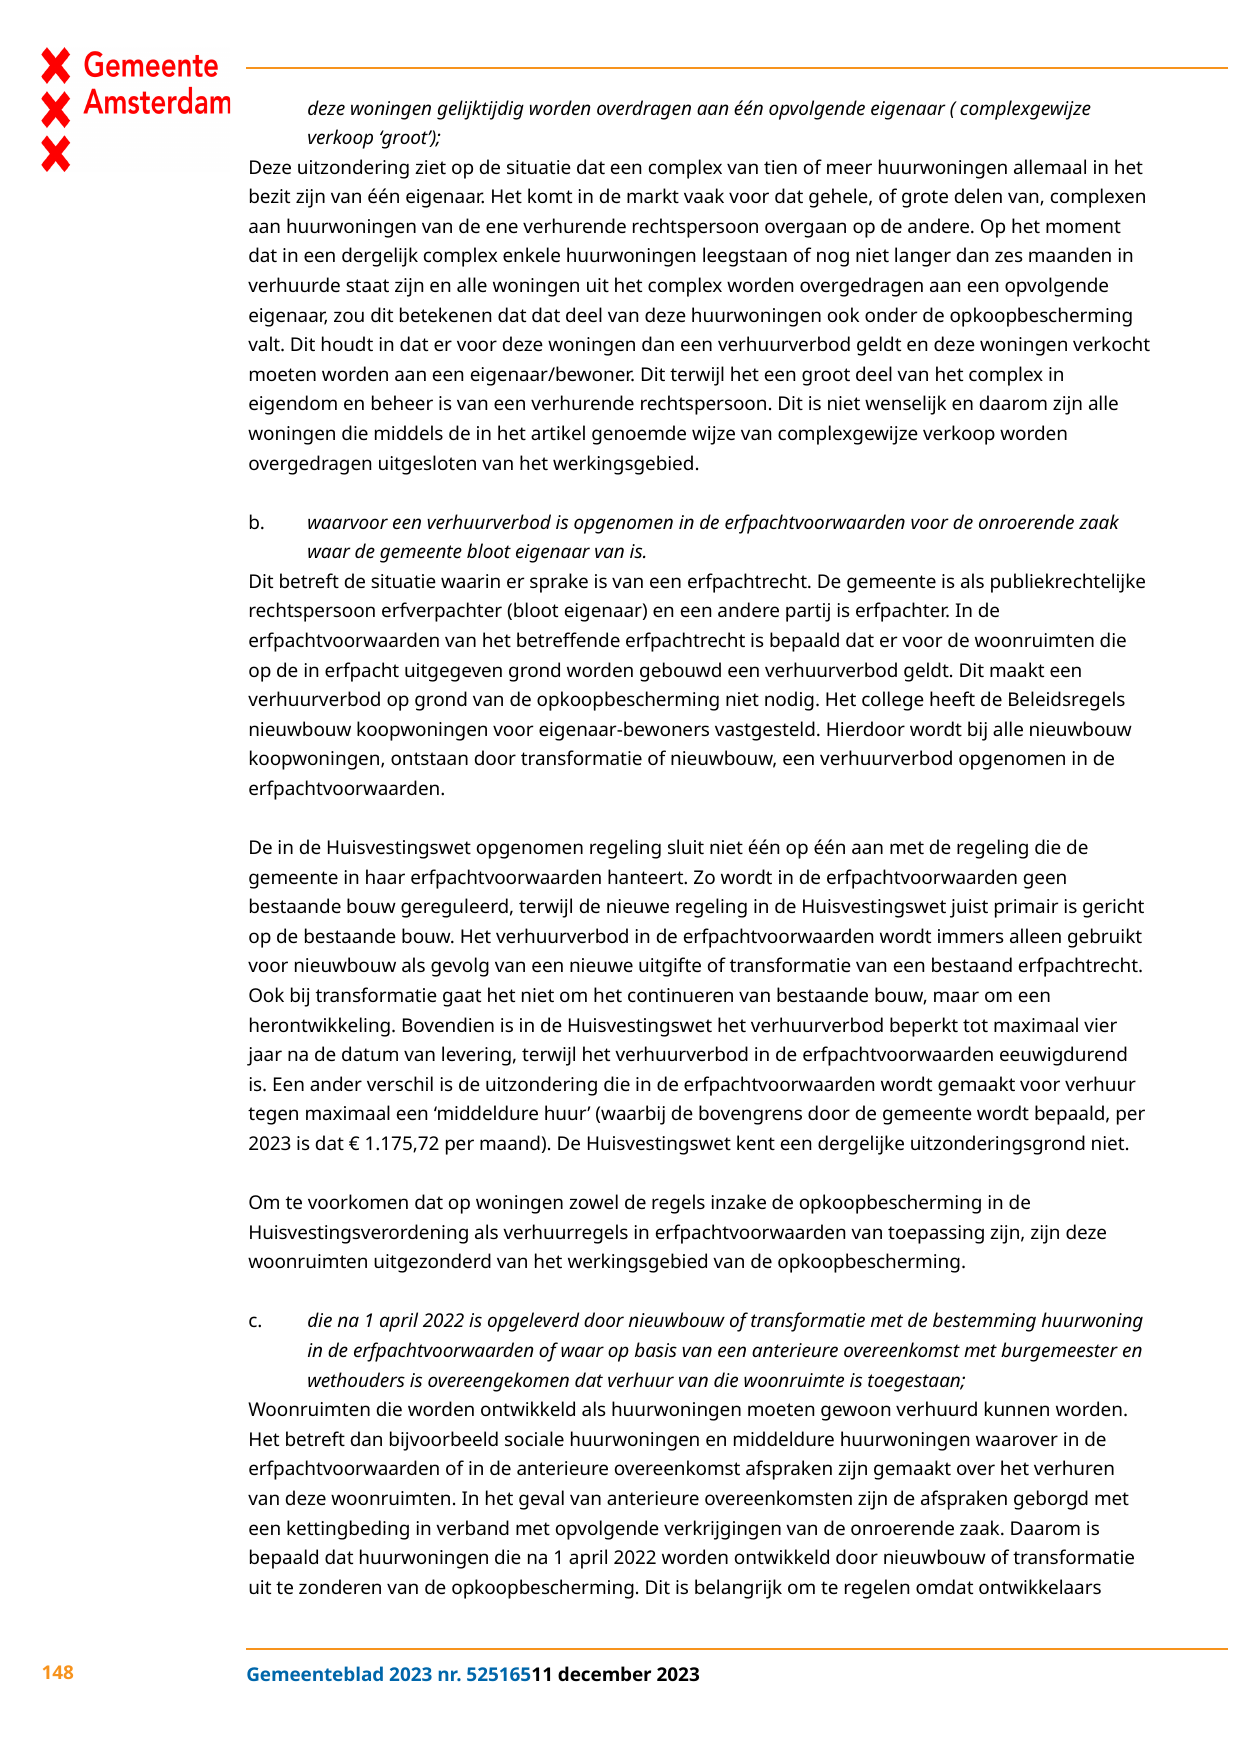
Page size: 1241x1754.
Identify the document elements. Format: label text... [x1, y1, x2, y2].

text Om te voorkomen dat op woningen zowel de regels inzake de opkoopbescherming in de Huisvestingsverordening als verhuurregels in erfpachtvoorwaarden van toepassing zijn, zijn deze woonruimten uitgezonderd van het werkingsgebied van de opkoopbescherming. [248, 1189, 1152, 1274]
text De in de Huisvestingswet opgenomen regeling sluit niet één op één aan met de regeling die de gemeente in haar erfpachtvoorwaarden hanteert. Zo wordt in de erfpachtvoorwaarden geen bestaande bouw gereguleerd, terwijl de nieuwe regeling in de Huisvestingswet juist primair is gericht op de bestaande bouw. Het verhuurverbod in de erfpachtvoorwaarden wordt immers alleen gebruikt voor nieuwbouw als gevolg van een nieuwe uitgifte of transformatie van een bestaand erfpachtrecht. Ook bij transformatie gaat het niet om het continueren van bestaande bouw, maar om een herontwikkeling. Bovendien is in de Huisvestingswet het verhuurverbod beperkt tot maximaal vier jaar na de datum van levering, terwijl het verhuurverbod in de erfpachtvoorwaarden eeuwigdurend is. Een ander verschil is de uitzondering die in de erfpachtvoorwaarden wordt gemaakt voor verhuur tegen maximaal een ‘middeldure huur’ (waarbij de bovengrens door de gemeente wordt bepaald, per 2023 is dat € 1.175,72 per maand). De Huisvestingswet kent een dergelijke uitzonderingsgrond niet. [248, 834, 1152, 1156]
text Woonruimten die worden ontwikkeld als huurwoningen moeten gewoon verhuurd kunnen worden. Het betreft dan bijvoorbeeld sociale huurwoningen en middeldure huurwoningen waarover in de erfpachtvoorwaarden of in de anterieure overeenkomst afspraken zijn gemaakt over het verhuren van deze woonruimten. In het geval van anterieure overeenkomsten zijn de afspraken geborgd met een kettingbeding in verband met opvolgende verkrijgingen van de onroerende zaak. Daarom is bepaald dat huurwoningen die na 1 april 2022 worden ontwikkeld door nieuwbouw of transformatie uit te zonderen van de opkoopbescherming. Dit is belangrijk om te regelen omdat ontwikkelaars [248, 1396, 1152, 1600]
text Deze uitzondering ziet op de situatie dat een complex van tien of meer huurwoningen allemaal in het bezit zijn van één eigenaar. Het komt in de markt vaak voor dat gehele, of grote delen van, complexen aan huurwoningen van de ene verhurende rechtspersoon overgaan op de andere. Op het moment dat in een dergelijk complex enkele huurwoningen leegstaan of nog niet langer dan zes maanden in verhuurde staat zijn en alle woningen uit het complex worden overgedragen aan een opvolgende eigenaar, zou dit betekenen dat dat deel van deze huurwoningen ook onder de opkoopbescherming valt. Dit houdt in dat er voor deze woningen dan een verhuurverbod geldt en deze woningen verkocht moeten worden aan een eigenaar/bewoner. Dit terwijl het een groot deel van het complex in eigendom en beheer is van een verhurende rechtspersoon. Dit is niet wenselijk en daarom zijn alle woningen die middels de in het artikel genoemde wijze van complexgewijze verkoop worden overgedragen uitgesloten van het werkingsgebied. [248, 154, 1152, 476]
list waarvoor een verhuurverbod is opgenomen in de erfpachtvoorwaarden voor de onroerende zaak waar de gemeente bloot eigenaar van is. [248, 509, 1152, 564]
list deze woningen gelijktijdig worden overdragen aan één opvolgende eigenaar ( complexgewijze verkoop ‘groot’); [248, 95, 1152, 150]
list die na 1 april 2022 is opgeleverd door nieuwbouw of transformatie met de bestemming huurwoning in de erfpachtvoorwaarden of waar op basis van een anterieure overeenkomst met burgemeester en wethouders is overeengekomen dat verhuur van die woonruimte is toegestaan; [248, 1308, 1152, 1393]
text Dit betreft de situatie waarin er sprake is van een erfpachtrecht. De gemeente is als publiekrechtelijke rechtspersoon erfverpachter (bloot eigenaar) en een andere partij is erfpachter. In de erfpachtvoorwaarden van het betreffende erfpachtrecht is bepaald dat er voor de woonruimten die op de in erfpacht uitgegeven grond worden gebouwd een verhuurverbod geldt. Dit maakt een verhuurverbod op grond van de opkoopbescherming niet nodig. Het college heeft de Beleidsregels nieuwbouw koopwoningen voor eigenaar-bewoners vastgesteld. Hierdoor wordt bij alle nieuwbouw koopwoningen, ontstaan door transformatie of nieuwbouw, een verhuurverbod opgenomen in de erfpachtvoorwaarden. [248, 568, 1152, 801]
picture [41, 47, 231, 172]
